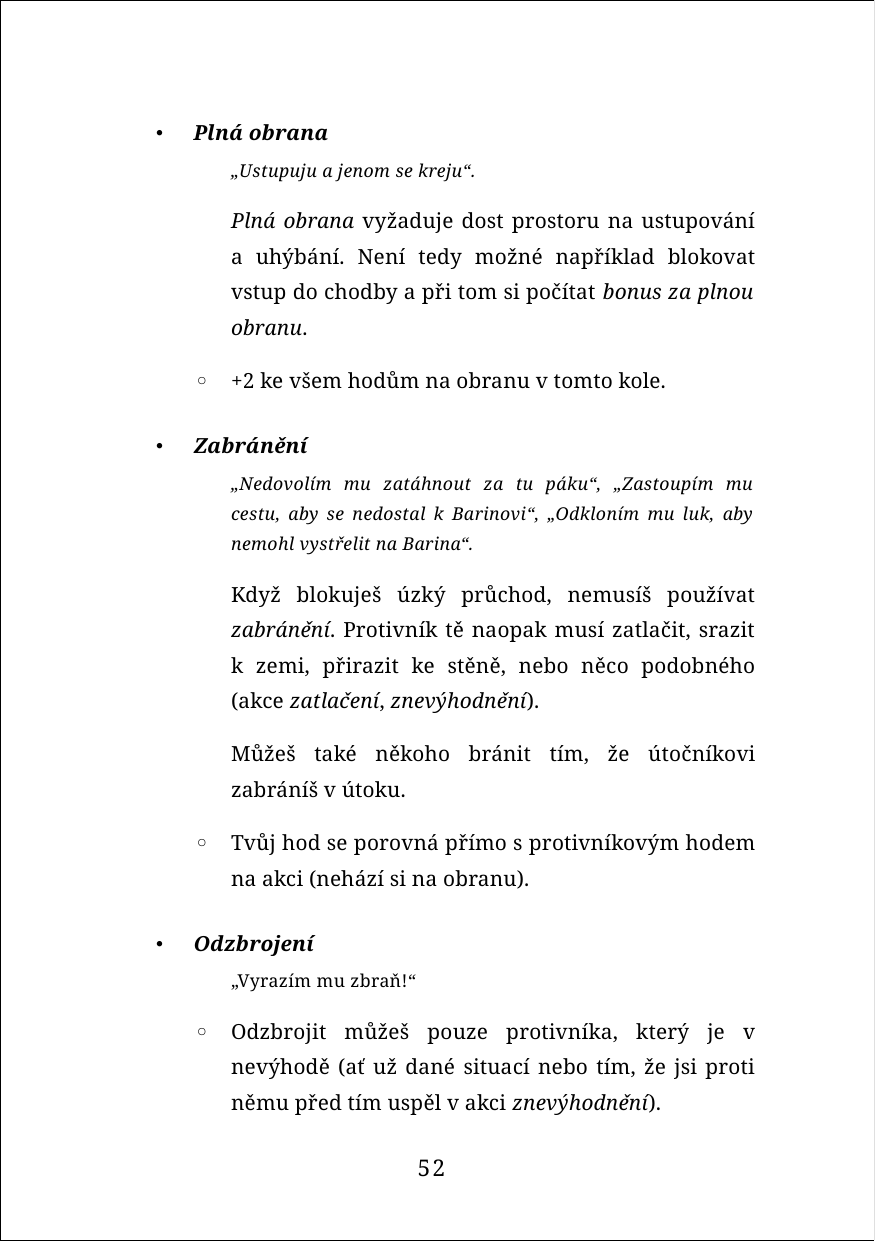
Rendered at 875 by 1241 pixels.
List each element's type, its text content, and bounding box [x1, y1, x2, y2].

list Plná obrana vyžaduje dost prostoru na ustupování a uhýbání. Není tedy možné například blokovat vstup do chodby a při tom si počítat bonus za plnou obranu. [193, 206, 756, 341]
list Odzbrojit můžeš pouze protivníka, který je v nevýhodě (ať už dané situací nebo tím, že jsi proti němu před tím uspěl v akci znevýhodnění). [193, 1017, 756, 1116]
list „Ustupuju a jenom se kreju“. [193, 158, 756, 183]
list Tvůj hod se porovná přímo s protivníkovým hodem na akci (nehází si na obranu). [193, 828, 756, 892]
subtitle Odzbrojení [156, 929, 756, 957]
list „Nedovolím mu zatáhnout za tu páku“, „Zastoupím mu cestu, aby se nedostal k Barinovi“, „Odkloním mu luk, aby nemohl vystřelit na Barina“. [193, 471, 756, 556]
list Můžeš také někoho bránit tím, že útočníkovi zabráníš v útoku. [193, 739, 756, 803]
subtitle Plná obrana [156, 118, 756, 147]
subtitle Zabránění [156, 431, 756, 459]
list Když blokuješ úzký průchod, nemusíš používat zabránění. Protivník tě naopak musí zatlačit, srazit k zemi, přirazit ke stěně, nebo něco podobného (akce zatlačení, znevýhodnění). [193, 580, 756, 715]
list +2 ke všem hodům na obranu v tomto kole. [193, 366, 756, 394]
list „Vyrazím mu zbraň!“ [193, 969, 756, 993]
